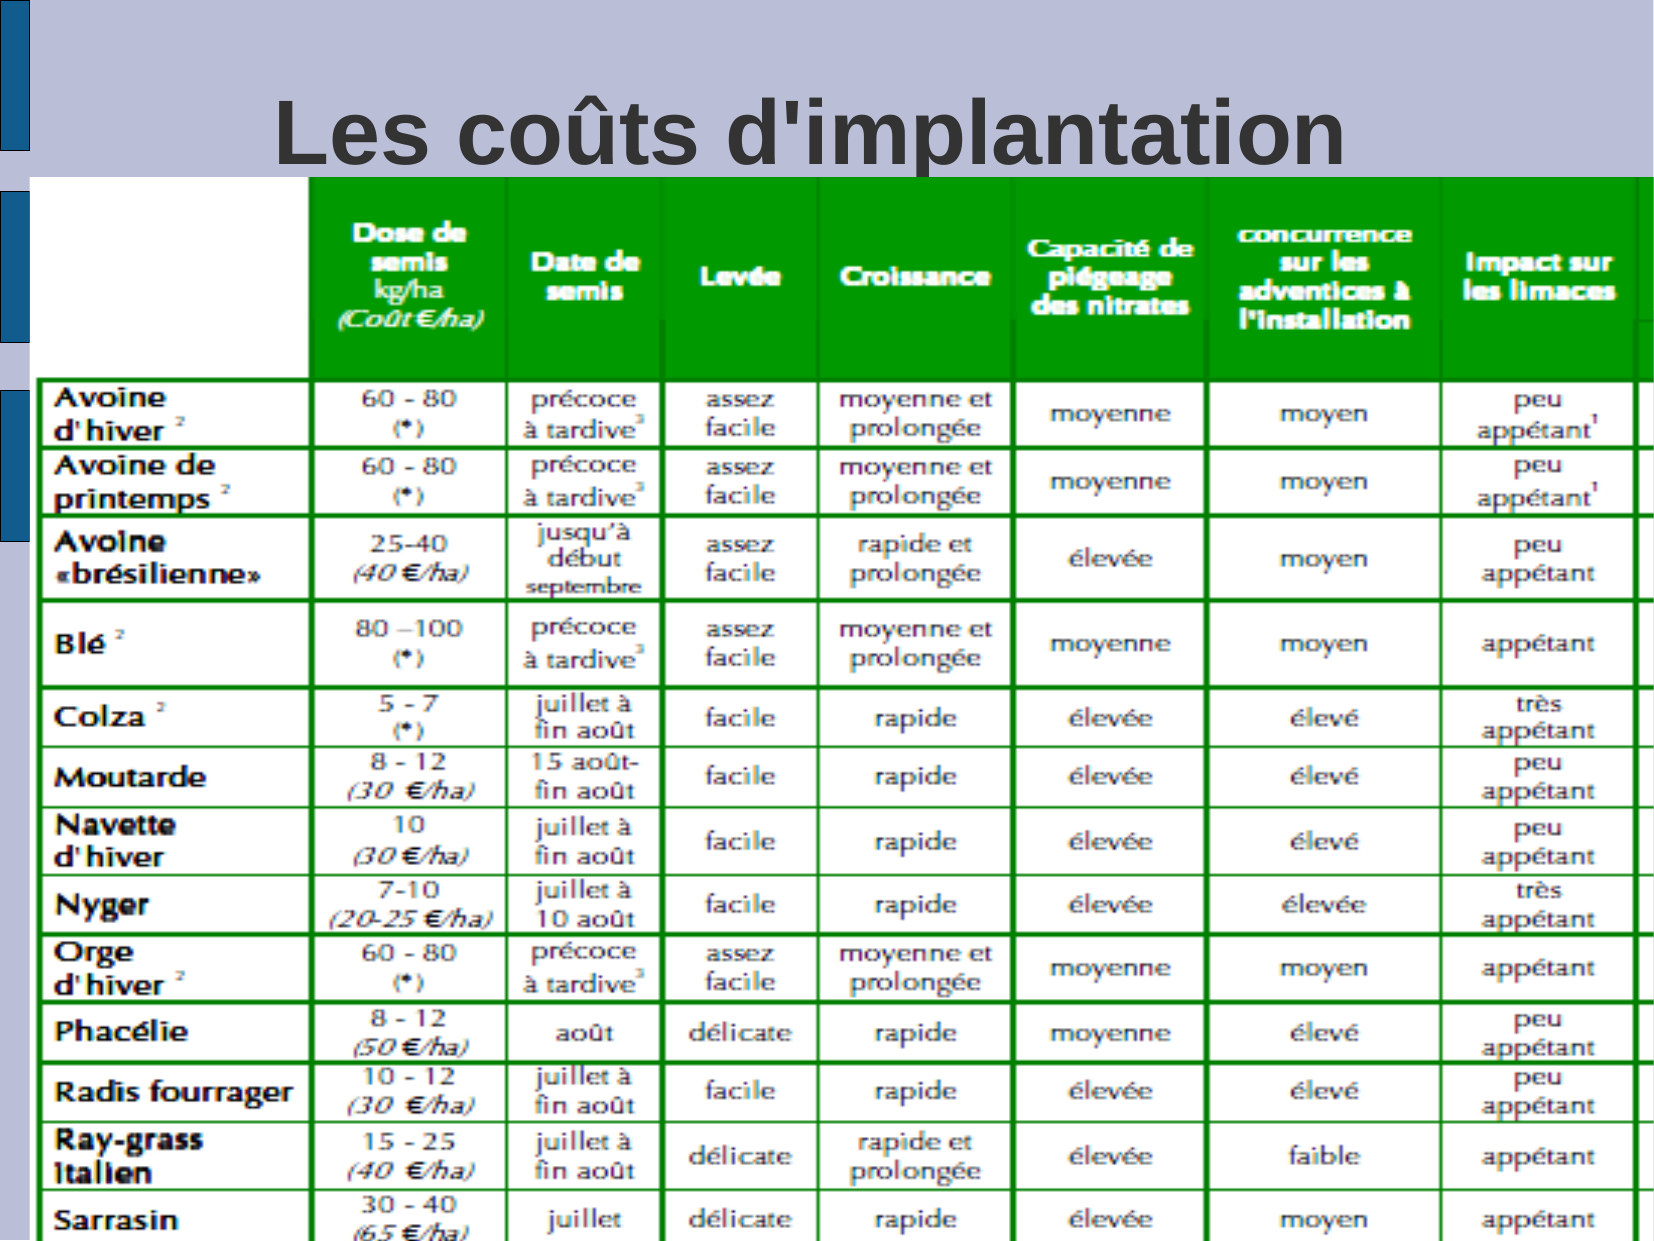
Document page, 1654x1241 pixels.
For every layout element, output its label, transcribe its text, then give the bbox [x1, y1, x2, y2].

title Les coûts d'implantation [118, 29, 1531, 177]
picture [29, 177, 1654, 1241]
